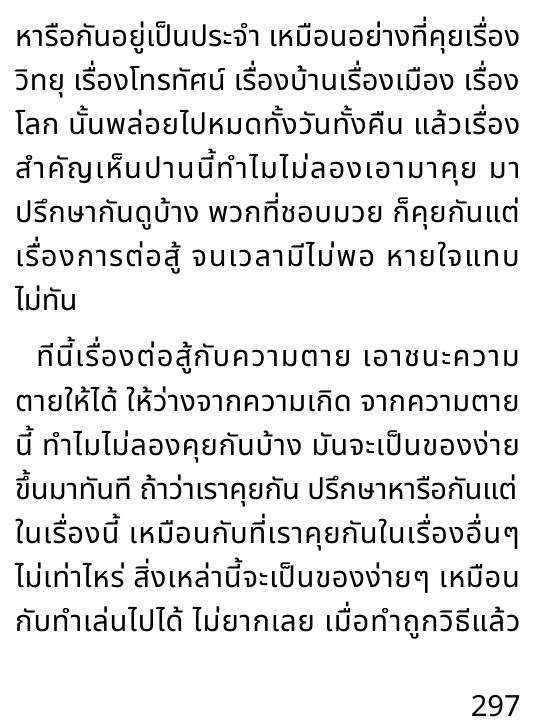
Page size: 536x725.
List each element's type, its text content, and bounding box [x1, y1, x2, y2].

text หารือกันอยู่เป็นประจำ เหมือนอย่างที่คุยเรื่องวิทยุ เรื่องโทรทัศน์ เรื่องบ้านเรื่องเมือง เรื่องโลก นั้นพล่อยไปหมดทั้งวันทั้งคืน แล้วเรื่องสำคัญเห็นปานนี้ทำไมไม่ลองเอามาคุย มาปรึกษากันดูบ้าง พวกที่ชอบมวย ก็คุยกันแต่เรื่องการต่อสู้ จนเวลามีไม่พอ หายใจแทบไม่ทัน [15, 15, 521, 323]
text ทีนี้เรื่องต่อสู้กับความตาย เอาชนะความตายให้ได้ ให้ว่างจากความเกิด จากความตายนี้ ทำไมไม่ลองคุยกันบ้าง มันจะเป็นของง่ายขึ้นมาทันที ถ้าว่าเราคุยกัน ปรึกษาหารือกันแต่ในเรื่องนี้ เหมือนกับที่เราคุยกันในเรื่องอื่นๆ ไม่เท่าไหร่ สิ่งเหล่านี้จะเป็นของง่ายๆ เหมือนกับทำเล่นไปได้ ไม่ยากเลย เมื่อทำถูกวิธีแล้ว [15, 336, 521, 644]
